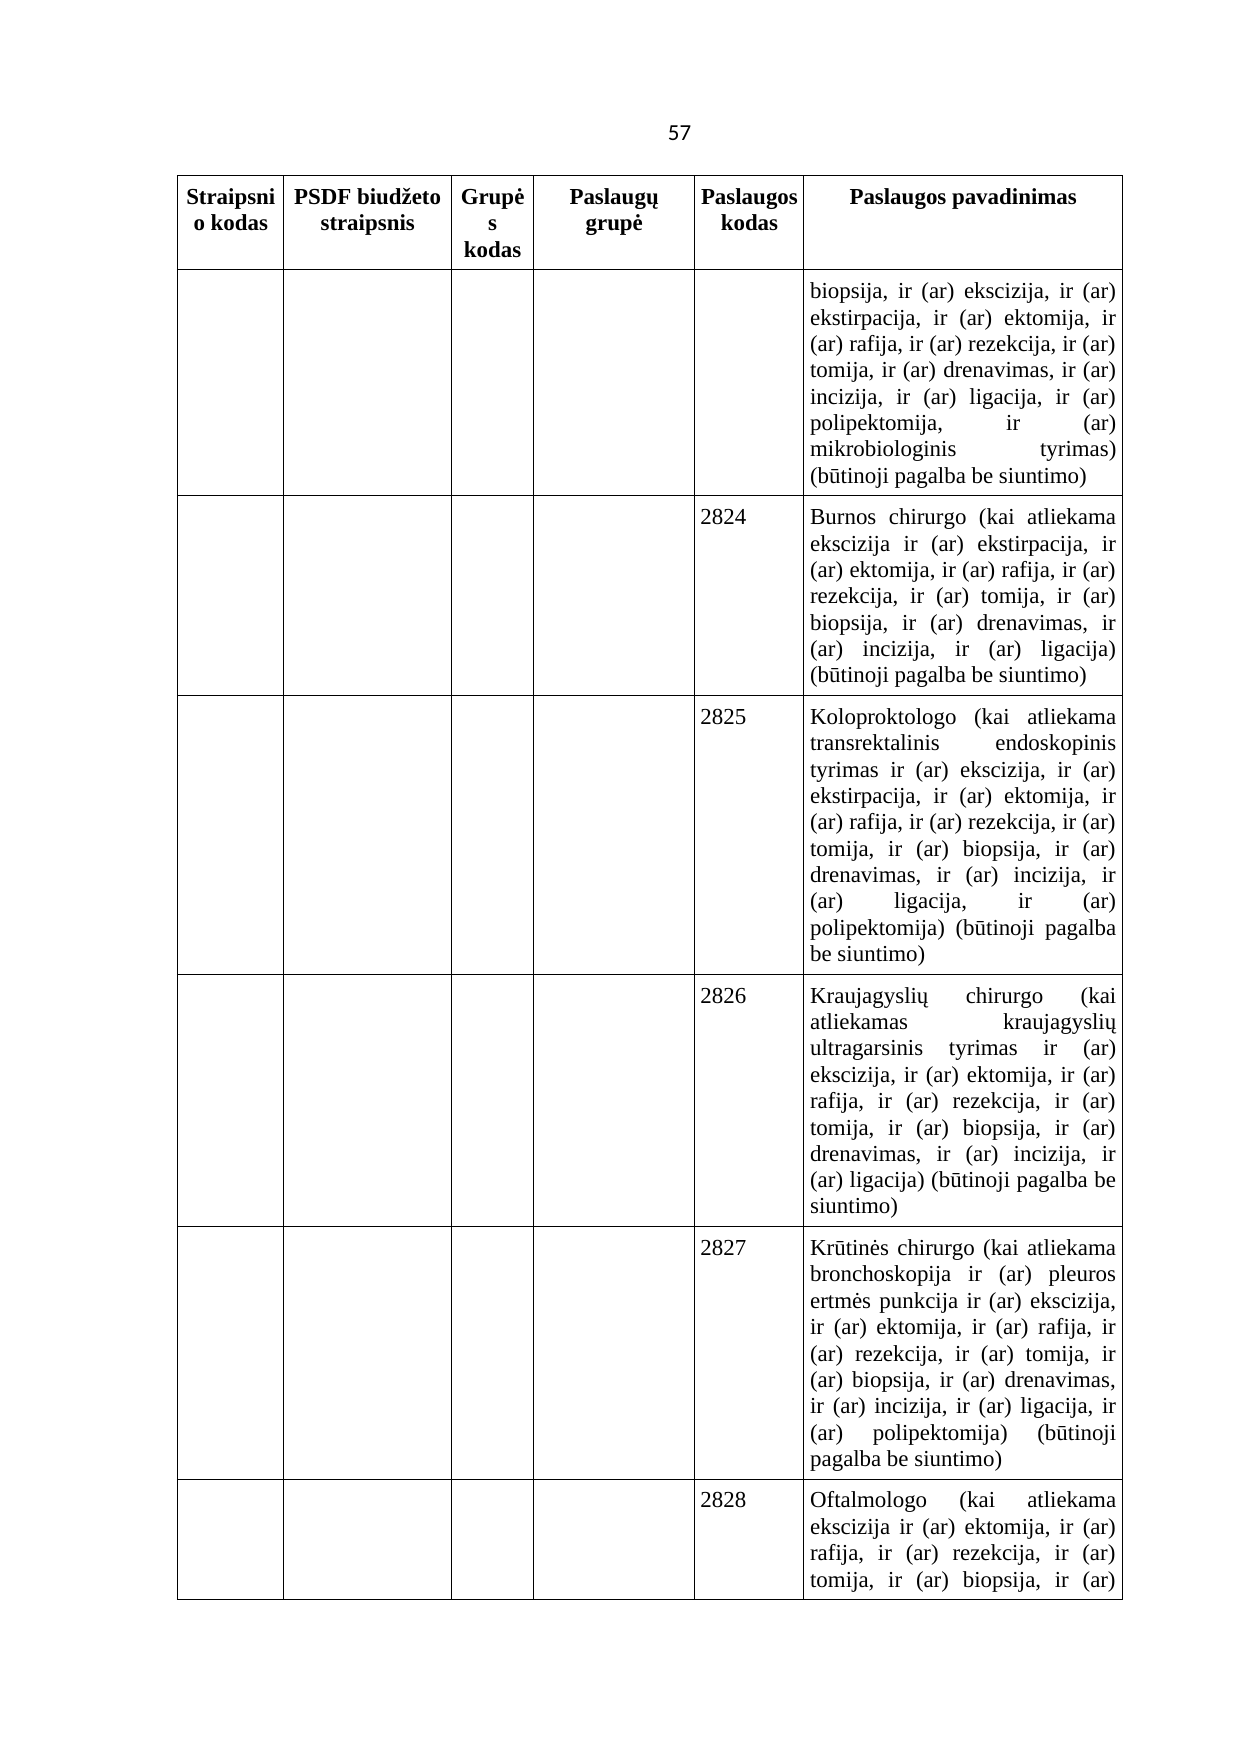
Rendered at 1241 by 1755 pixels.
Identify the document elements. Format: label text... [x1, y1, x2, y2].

table_cell [284, 696, 451, 974]
table_cell 2824 [695, 496, 803, 695]
table_header PSDF biudžeto straipsnis [284, 176, 451, 269]
table_cell [534, 696, 694, 974]
table_cell [695, 270, 803, 495]
table_cell [178, 696, 283, 974]
table_cell [284, 975, 451, 1226]
table_cell 2825 [695, 696, 803, 974]
table_cell [178, 1227, 283, 1478]
table_cell [178, 496, 283, 695]
table_cell 2826 [695, 975, 803, 1226]
table_header Grupės kodas [452, 176, 533, 269]
table_cell [178, 270, 283, 495]
table_cell biopsija, ir (ar) ekscizija, ir (ar) ekstirpacija, ir (ar) ektomija, ir (ar) rafija, ir (ar) rezekcija, ir (ar) tomija, ir (ar) drenavimas, ir (ar) incizija, ir (ar) ligacija, ir (ar) polipektomija, ir (ar) mikrobiologinis tyrimas) (būtinoji pagalba be siuntimo) [804, 270, 1122, 495]
table_cell [534, 1480, 694, 1599]
table_cell Oftalmologo (kai atliekama ekscizija ir (ar) ektomija, ir (ar) rafija, ir (ar) rezekcija, ir (ar) tomija, ir (ar) biopsija, ir (ar) [804, 1480, 1122, 1599]
table_cell [534, 975, 694, 1226]
table_cell [452, 270, 533, 495]
table_cell Burnos chirurgo (kai atliekama ekscizija ir (ar) ekstirpacija, ir (ar) ektomija, ir (ar) rafija, ir (ar) rezekcija, ir (ar) tomija, ir (ar) biopsija, ir (ar) drenavimas, ir (ar) incizija, ir (ar) ligacija) (būtinoji pagalba be siuntimo) [804, 496, 1122, 695]
table_cell Koloproktologo (kai atliekama transrektalinis endoskopinis tyrimas ir (ar) ekscizija, ir (ar) ekstirpacija, ir (ar) ektomija, ir (ar) rafija, ir (ar) rezekcija, ir (ar) tomija, ir (ar) biopsija, ir (ar) drenavimas, ir (ar) incizija, ir (ar) ligacija, ir (ar) polipektomija) (būtinoji pagalba be siuntimo) [804, 696, 1122, 974]
table_cell Kraujagyslių chirurgo (kai atliekamas kraujagyslių ultragarsinis tyrimas ir (ar) ekscizija, ir (ar) ektomija, ir (ar) rafija, ir (ar) rezekcija, ir (ar) tomija, ir (ar) biopsija, ir (ar) drenavimas, ir (ar) incizija, ir (ar) ligacija) (būtinoji pagalba be siuntimo) [804, 975, 1122, 1226]
table_cell [178, 1480, 283, 1599]
table_cell [284, 1227, 451, 1478]
table_cell 2828 [695, 1480, 803, 1599]
table_cell [534, 1227, 694, 1478]
table_header Paslaugų grupė [534, 176, 694, 269]
table_cell [452, 696, 533, 974]
table_cell [178, 975, 283, 1226]
table_cell [284, 1480, 451, 1599]
table_cell 2827 [695, 1227, 803, 1478]
table_header Paslaugos kodas [695, 176, 803, 269]
table_cell [534, 496, 694, 695]
table_cell [452, 1227, 533, 1478]
table_cell [452, 975, 533, 1226]
table_cell [452, 496, 533, 695]
table_cell [284, 270, 451, 495]
table_header Paslaugos pavadinimas [804, 176, 1122, 269]
table_cell [452, 1480, 533, 1599]
table_header Straipsnio kodas [178, 176, 283, 269]
table_cell Krūtinės chirurgo (kai atliekama bronchoskopija ir (ar) pleuros ertmės punkcija ir (ar) ekscizija, ir (ar) ektomija, ir (ar) rafija, ir (ar) rezekcija, ir (ar) tomija, ir (ar) biopsija, ir (ar) drenavimas, ir (ar) incizija, ir (ar) ligacija, ir (ar) polipektomija) (būtinoji pagalba be siuntimo) [804, 1227, 1122, 1478]
table_cell [534, 270, 694, 495]
table_cell [284, 496, 451, 695]
